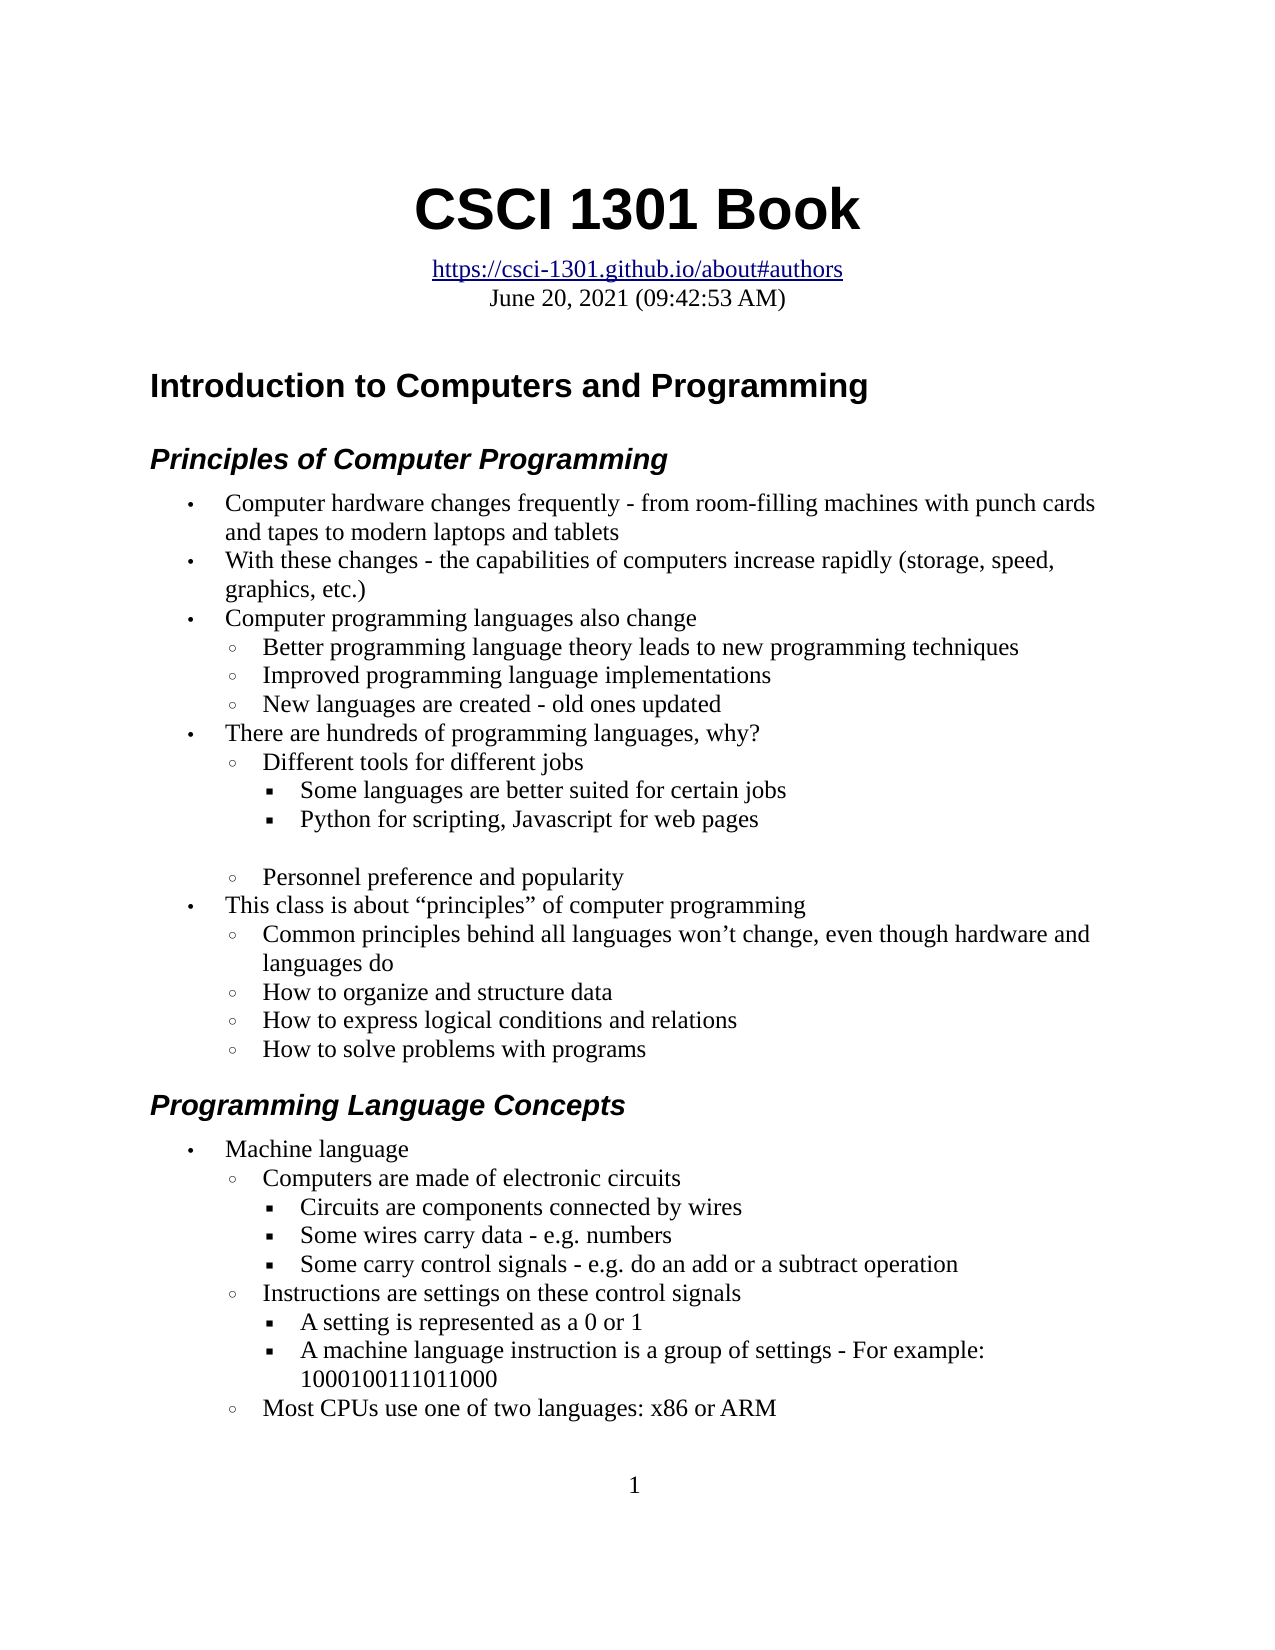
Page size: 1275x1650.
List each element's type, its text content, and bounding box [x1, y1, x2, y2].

list Instructions are settings on these control signals [225, 1278, 1125, 1307]
list With these changes - the capabilities of computers increase rapidly (storage, speed, graphics, etc.) [187, 546, 1125, 603]
list Different tools for different jobs [225, 747, 1125, 776]
list Computers are made of electronic circuits [225, 1163, 1125, 1192]
list How to express logical conditions and relations [225, 1006, 1125, 1034]
list New languages are created - old ones updated [225, 689, 1125, 718]
list Some carry control signals - e.g. do an add or a subtract operation [262, 1249, 1125, 1278]
subtitle Programming Language Concepts [150, 1088, 1125, 1122]
list Computer programming languages also change [187, 603, 1125, 632]
list Python for scripting, Javascript for web pages [262, 804, 1125, 862]
subtitle Introduction to Computers and Programming [150, 366, 1125, 404]
list A setting is represented as a 0 or 1 [262, 1307, 1125, 1335]
subtitle Principles of Computer Programming [150, 442, 1125, 476]
list Common principles behind all languages won’t change, even though hardware and languages do [225, 919, 1125, 977]
text https://csci-1301.github.io/about#authors [150, 254, 1125, 283]
text June 20, 2021 (09:42:53 AM) [150, 283, 1125, 312]
list This class is about “principles” of computer programming [187, 891, 1125, 919]
list Personnel preference and popularity [225, 862, 1125, 891]
list Better programming language theory leads to new programming techniques [225, 632, 1125, 661]
list Machine language [187, 1134, 1125, 1163]
list Some wires carry data - e.g. numbers [262, 1220, 1125, 1249]
list A machine language instruction is a group of settings - For example: 1000100111011000 [262, 1335, 1125, 1393]
list How to solve problems with programs [225, 1034, 1125, 1063]
list Most CPUs use one of two languages: x86 or ARM [225, 1393, 1125, 1422]
list Circuits are components connected by wires [262, 1192, 1125, 1220]
list Improved programming language implementations [225, 661, 1125, 689]
list Computer hardware changes frequently - from room-filling machines with punch cards and tapes to modern laptops and tablets [187, 488, 1125, 546]
title CSCI 1301 Book [150, 175, 1125, 242]
list How to organize and structure data [225, 977, 1125, 1006]
list There are hundreds of programming languages, why? [187, 718, 1125, 747]
list Some languages are better suited for certain jobs [262, 776, 1125, 804]
